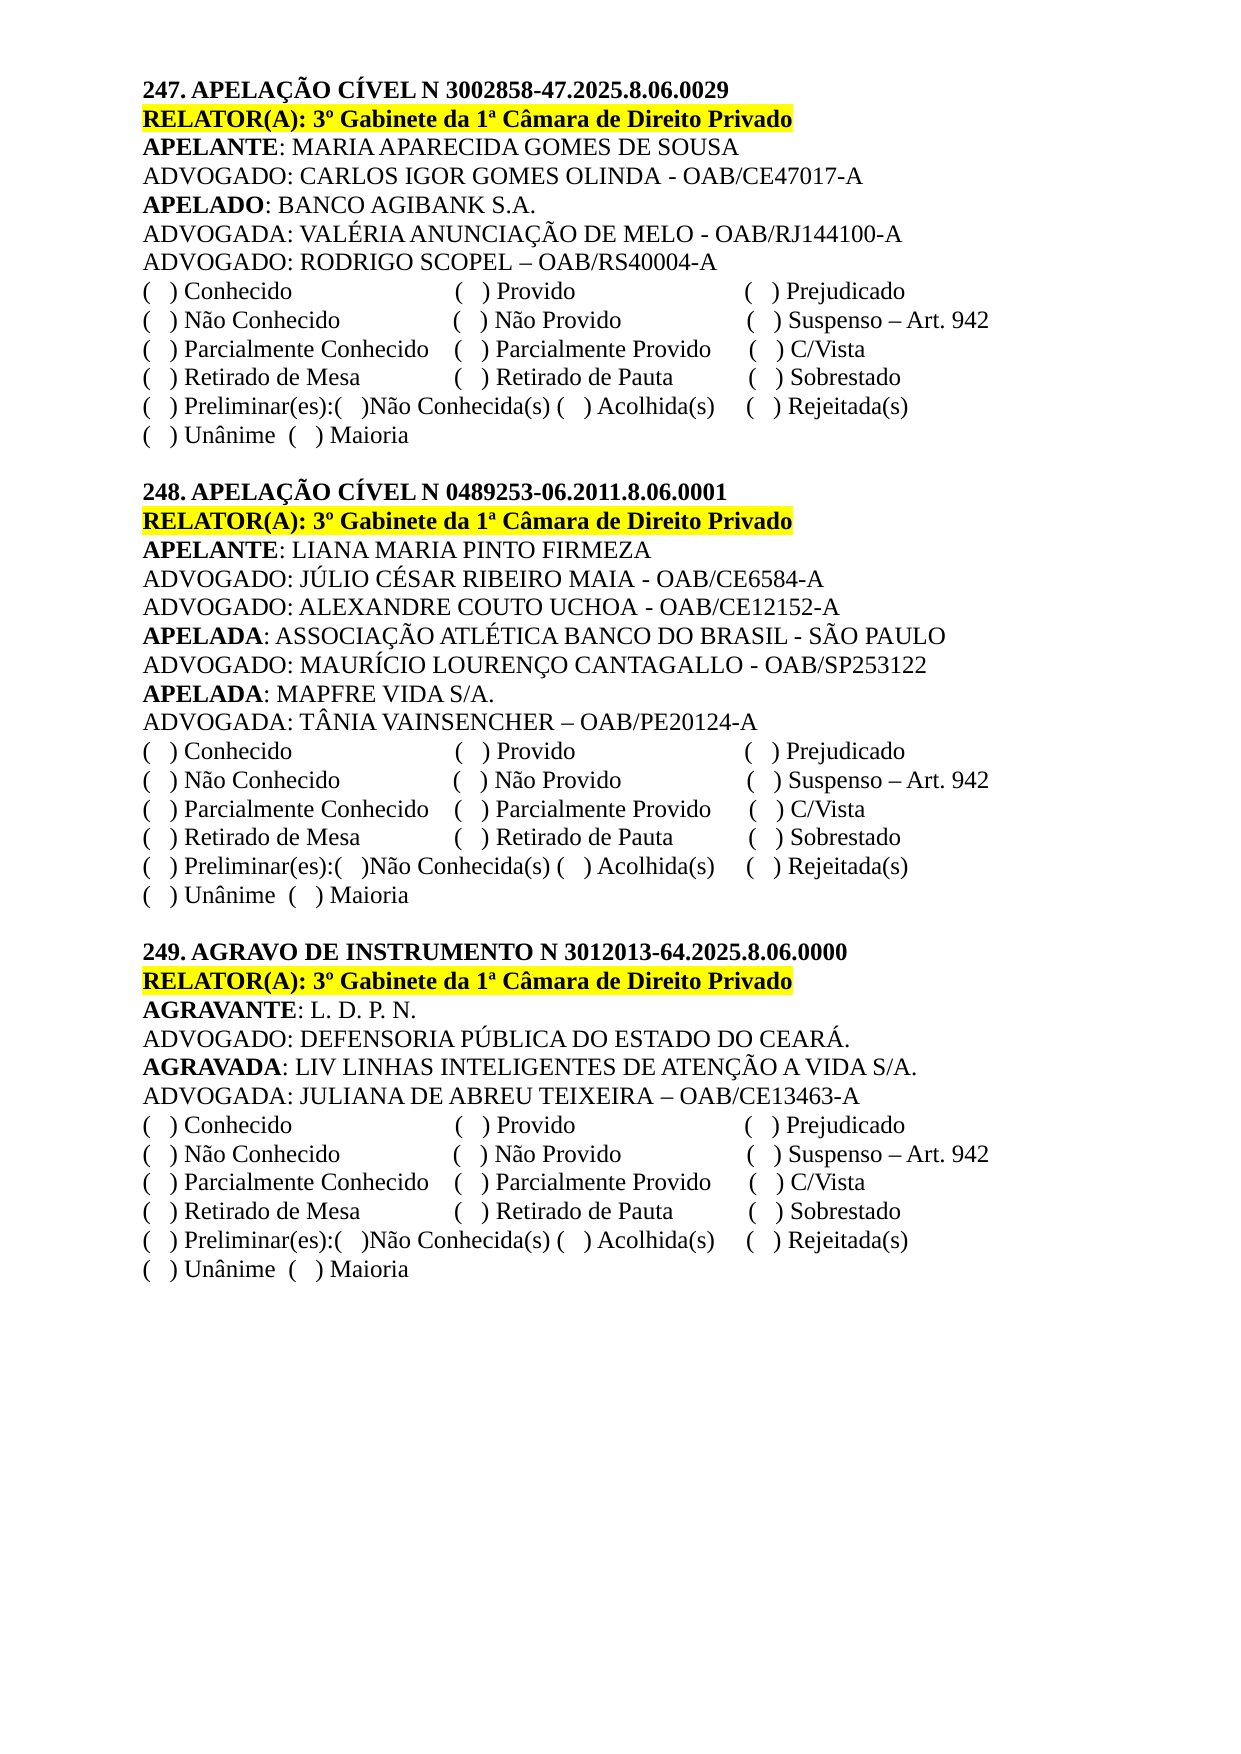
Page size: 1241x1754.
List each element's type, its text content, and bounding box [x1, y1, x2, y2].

text ( ) Preliminar(es):( )Não Conhecida(s) ( ) Acolhida(s) ( ) Rejeitada(s) [142, 1225, 1158, 1254]
text ( ) Conhecido ( ) Provido ( ) Prejudicado [142, 736, 1141, 765]
text ( ) Preliminar(es):( )Não Conhecida(s) ( ) Acolhida(s) ( ) Rejeitada(s) [142, 391, 1158, 420]
text ( ) Preliminar(es):( )Não Conhecida(s) ( ) Acolhida(s) ( ) Rejeitada(s) [142, 851, 1158, 880]
text ( ) Parcialmente Conhecido ( ) Parcialmente Provido ( ) C/Vista [142, 1167, 1158, 1196]
text ( ) Retirado de Mesa ( ) Retirado de Pauta ( ) Sobrestado [142, 1196, 1158, 1225]
text ( ) Não Conhecido ( ) Não Provido ( ) Suspenso – Art. 942 [142, 305, 1158, 334]
text ( ) Conhecido ( ) Provido ( ) Prejudicado [142, 1110, 1141, 1139]
text ADVOGADO: DEFENSORIA PÚBLICA DO ESTADO DO CEARÁ. AGRAVADA: LIV LINHAS INTELIGENTES DE ATENÇÃO A VIDA S/A. ADVOGADA: JULIANA DE ABREU TEIXEIRA – OAB/CE13463-A [142, 1024, 1141, 1110]
text ( ) Conhecido ( ) Provido ( ) Prejudicado [142, 276, 1141, 305]
text ( ) Parcialmente Conhecido ( ) Parcialmente Provido ( ) C/Vista [142, 794, 1158, 822]
text ( ) Não Conhecido ( ) Não Provido ( ) Suspenso – Art. 942 [142, 765, 1158, 794]
text ( ) Unânime ( ) Maioria [142, 1254, 1141, 1340]
text ( ) Não Conhecido ( ) Não Provido ( ) Suspenso – Art. 942 [142, 1139, 1158, 1167]
text ( ) Unânime ( ) Maioria 249. AGRAVO DE INSTRUMENTO N 3012013-64.2025.8.06.0000 RELATOR(A): 3º Gabinete da 1ª Câmara de Direito Privado AGRAVANTE: L. D. P. N. [142, 880, 1141, 1024]
text 247. APELAÇÃO CÍVEL N 3002858-47.2025.8.06.0029 RELATOR(A): 3º Gabinete da 1ª Câmara de Direito Privado APELANTE: MARIA APARECIDA GOMES DE SOUSA ADVOGADO: CARLOS IGOR GOMES OLINDA - OAB/CE47017-A APELADO: BANCO AGIBANK S.A. ADVOGADA: VALÉRIA ANUNCIAÇÃO DE MELO - OAB/RJ144100-A ADVOGADO: RODRIGO SCOPEL – OAB/RS40004-A [142, 75, 1141, 276]
text ( ) Retirado de Mesa ( ) Retirado de Pauta ( ) Sobrestado [142, 362, 1158, 391]
text ( ) Retirado de Mesa ( ) Retirado de Pauta ( ) Sobrestado [142, 822, 1158, 851]
text ( ) Unânime ( ) Maioria 248. APELAÇÃO CÍVEL N 0489253-06.2011.8.06.0001 RELATOR(A): 3º Gabinete da 1ª Câmara de Direito Privado APELANTE: LIANA MARIA PINTO FIRMEZA ADVOGADO: JÚLIO CÉSAR RIBEIRO MAIA - OAB/CE6584-A ADVOGADO: ALEXANDRE COUTO UCHOA - OAB/CE12152-A APELADA: ASSOCIAÇÃO ATLÉTICA BANCO DO BRASIL - SÃO PAULO ADVOGADO: MAURÍCIO LOURENÇO CANTAGALLO - OAB/SP253122 APELADA: MAPFRE VIDA S/A. ADVOGADA: TÂNIA VAINSENCHER – OAB/PE20124-A [142, 420, 1141, 736]
text ( ) Parcialmente Conhecido ( ) Parcialmente Provido ( ) C/Vista [142, 334, 1158, 362]
